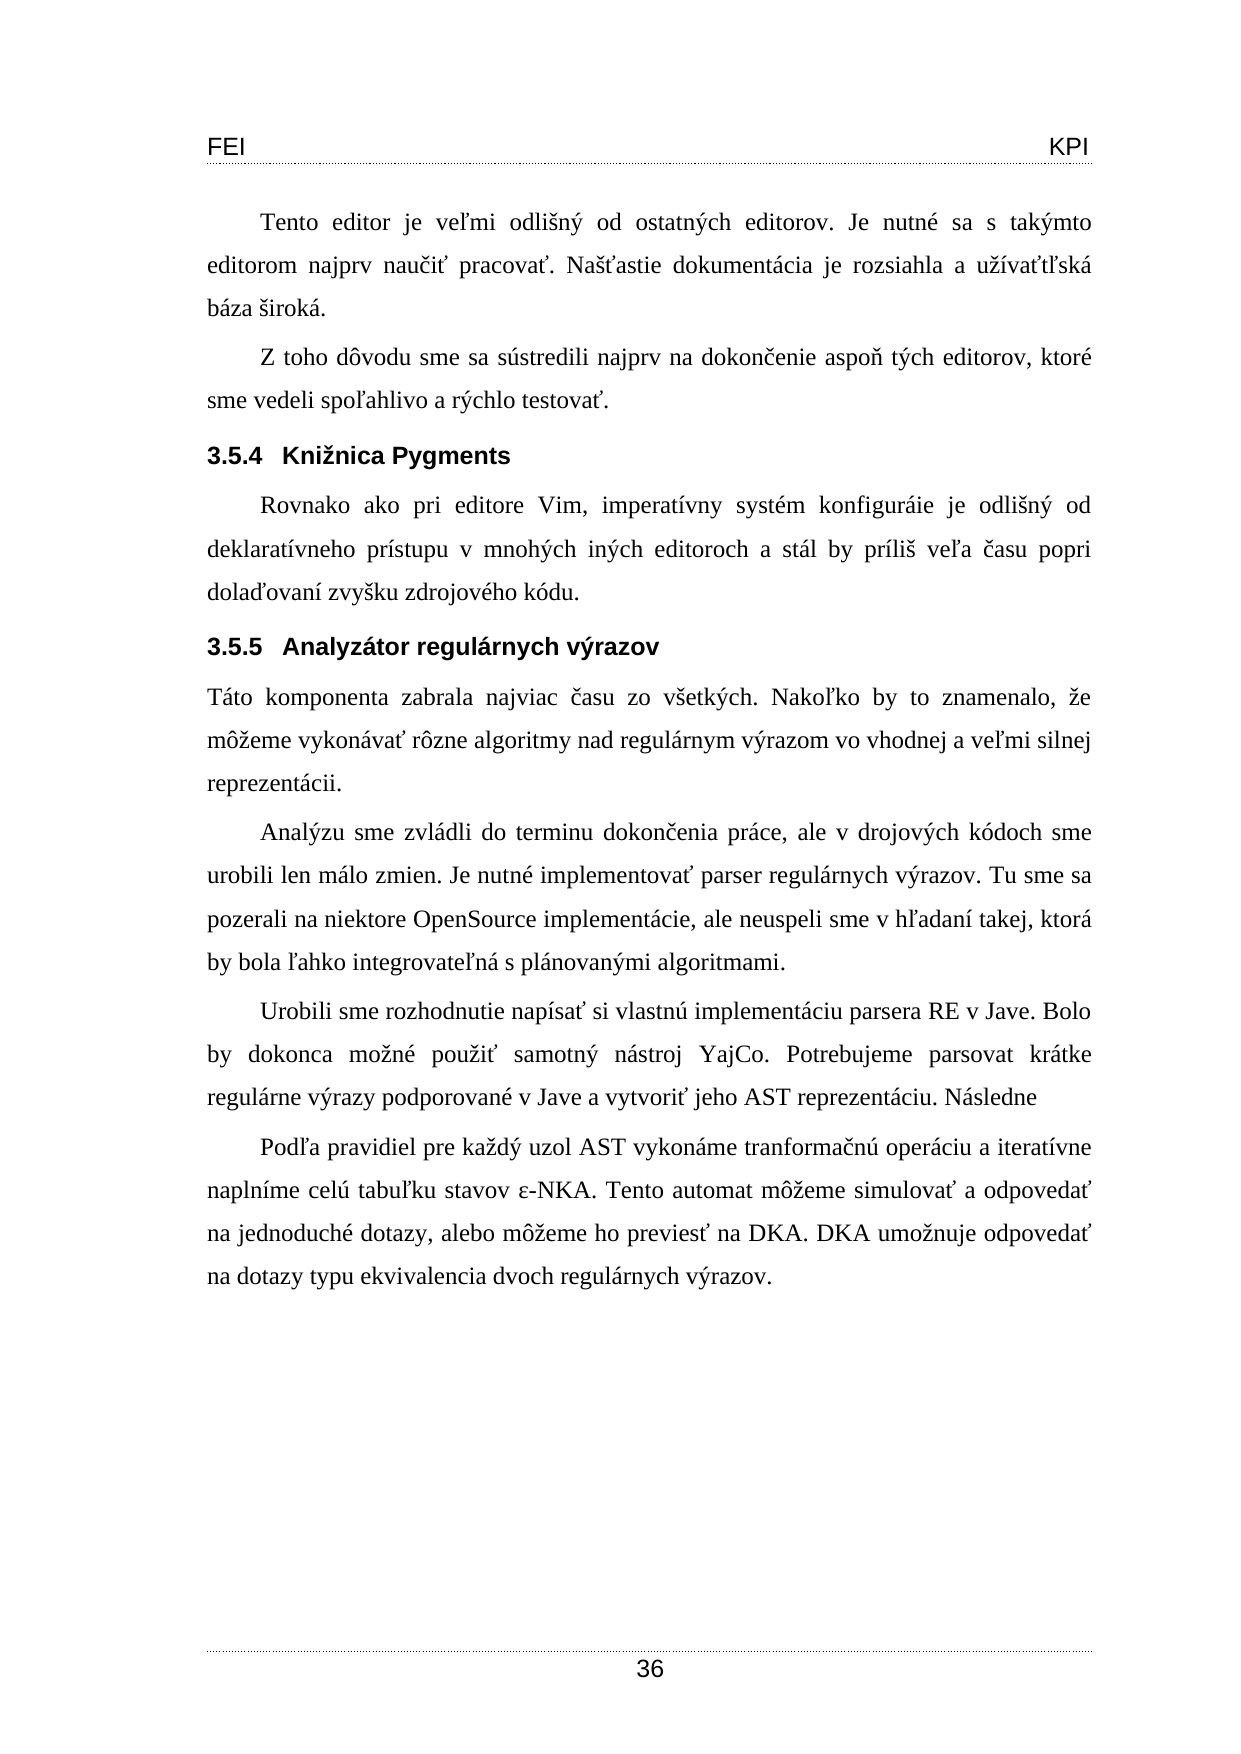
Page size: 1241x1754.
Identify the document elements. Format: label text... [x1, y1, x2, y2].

text Podľa pravidiel pre každý uzol AST vykonáme tranformačnú operáciu a iteratívne naplníme celú tabuľku stavov ε-NKA. Tento automat môžeme simulovať a odpovedať na jednoduché dotazy, alebo môžeme ho previesť na DKA. DKA umožnuje odpovedať na dotazy typu ekvivalencia dvoch regulárnych výrazov. [207, 1132, 1092, 1290]
text Tento editor je veľmi odlišný od ostatných editorov. Je nutné sa s takýmto editorom najprv naučiť pracovať. Našťastie dokumentácia je rozsiahla a užívaťtľská báza široká. [207, 207, 1092, 322]
list Knižnica Pygments [207, 441, 1092, 470]
text Rovnako ako pri editore Vim, imperatívny systém konfiguráie je odlišný od deklaratívneho prístupu v mnohých iných editoroch a stál by príliš veľa času popri dolaďovaní zvyšku zdrojového kódu. [207, 491, 1092, 606]
text Analýzu sme zvládli do terminu dokončenia práce, ale v drojových kódoch sme urobili len málo zmien. Je nutné implementovať parser regulárnych výrazov. Tu sme sa pozerali na niektore OpenSource implementácie, ale neuspeli sme v hľadaní takej, ktorá by bola ľahko integrovateľná s plánovanými algoritmami. [207, 817, 1092, 976]
text Z toho dôvodu sme sa sústredili najprv na dokončenie aspoň tých editorov, ktoré sme vedeli spoľahlivo a rýchlo testovať. [207, 342, 1092, 414]
list Táto komponenta zabrala najviac času zo všetkých. Nakoľko by to znamenalo, že môžeme vykonávať rôzne algoritmy nad regulárnym výrazom vo vhodnej a veľmi silnej reprezentácii. [207, 682, 1092, 797]
list Analyzátor regulárnych výrazov [207, 632, 1092, 661]
text Urobili sme rozhodnutie napísať si vlastnú implementáciu parsera RE v Jave. Bolo by dokonca možné použiť samotný nástroj YajCo. Potrebujeme parsovat krátke regulárne výrazy podporované v Jave a vytvoriť jeho AST reprezentáciu. Následne [207, 996, 1092, 1111]
